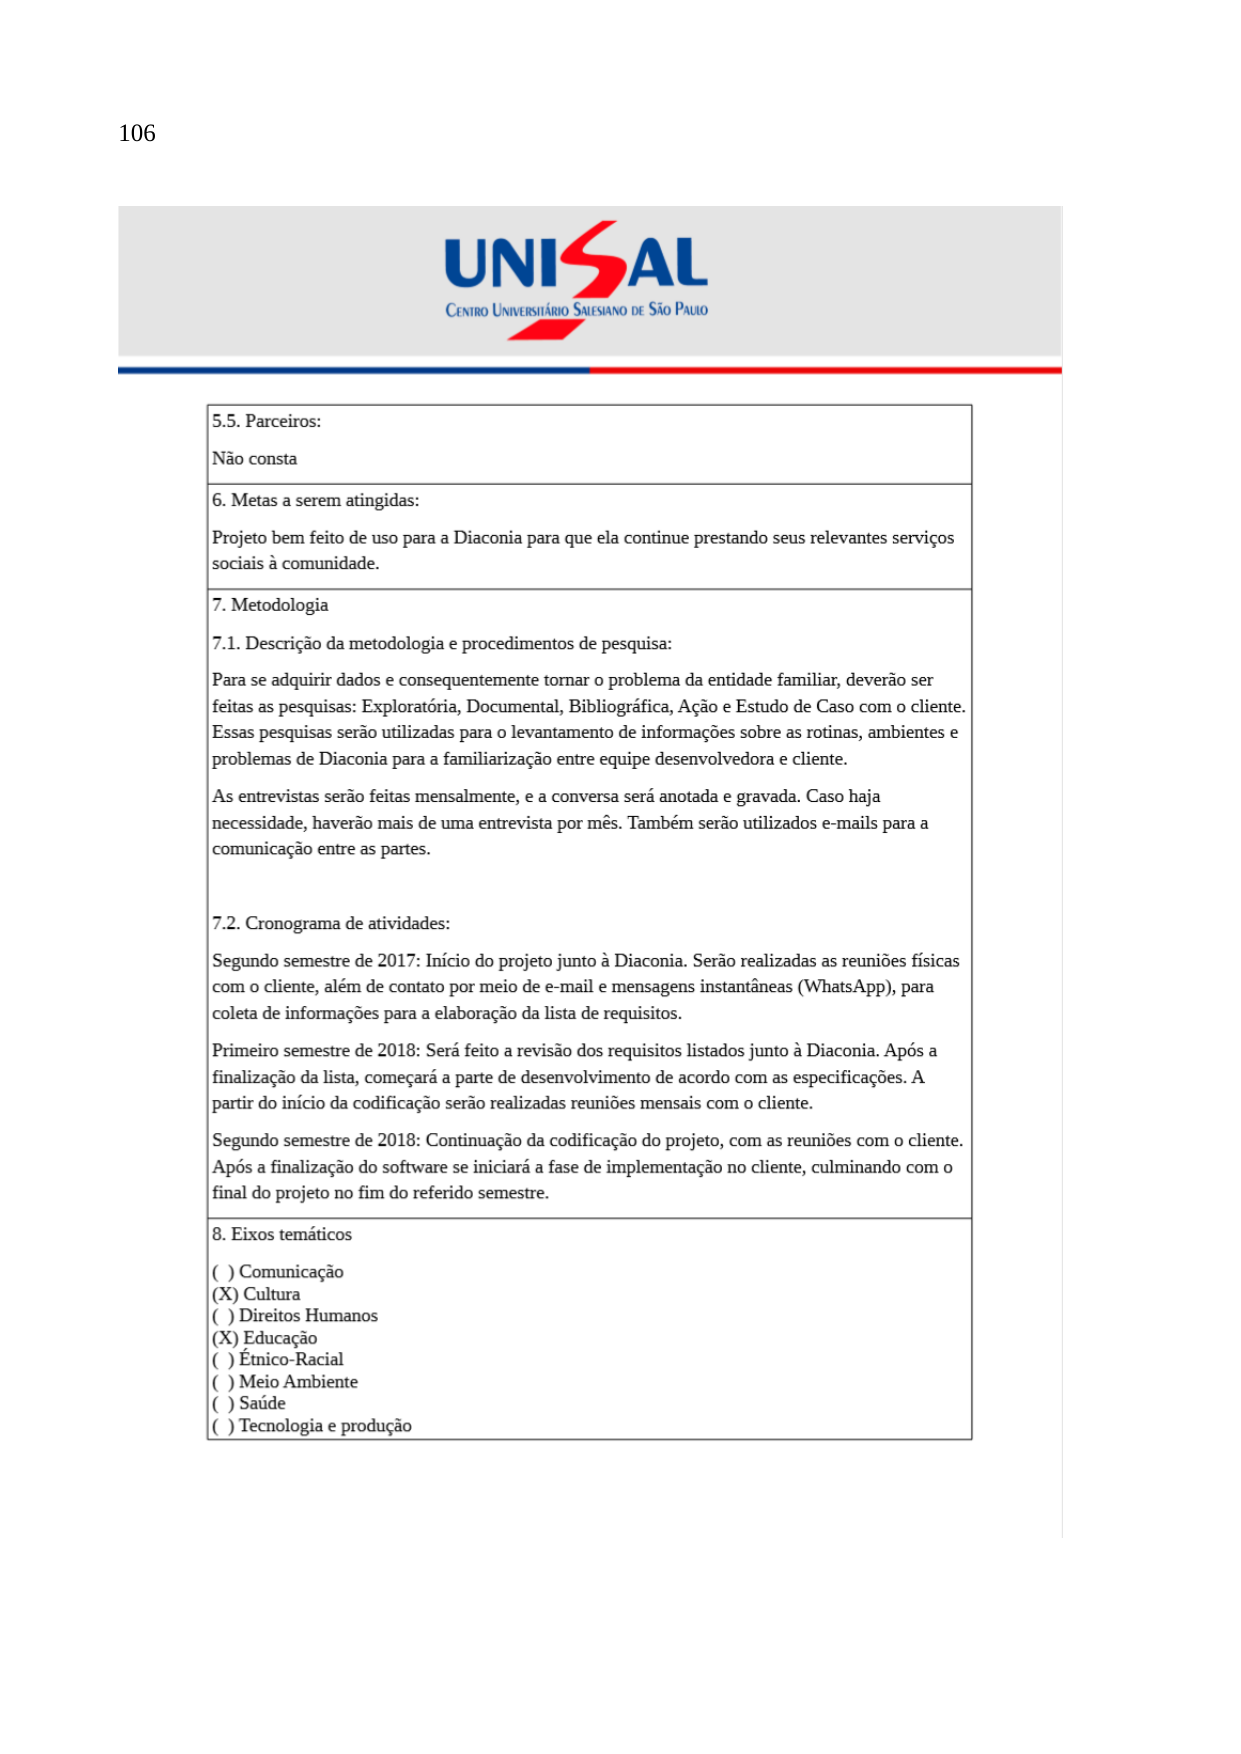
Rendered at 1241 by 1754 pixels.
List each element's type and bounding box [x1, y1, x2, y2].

picture [118, 206, 1063, 1538]
